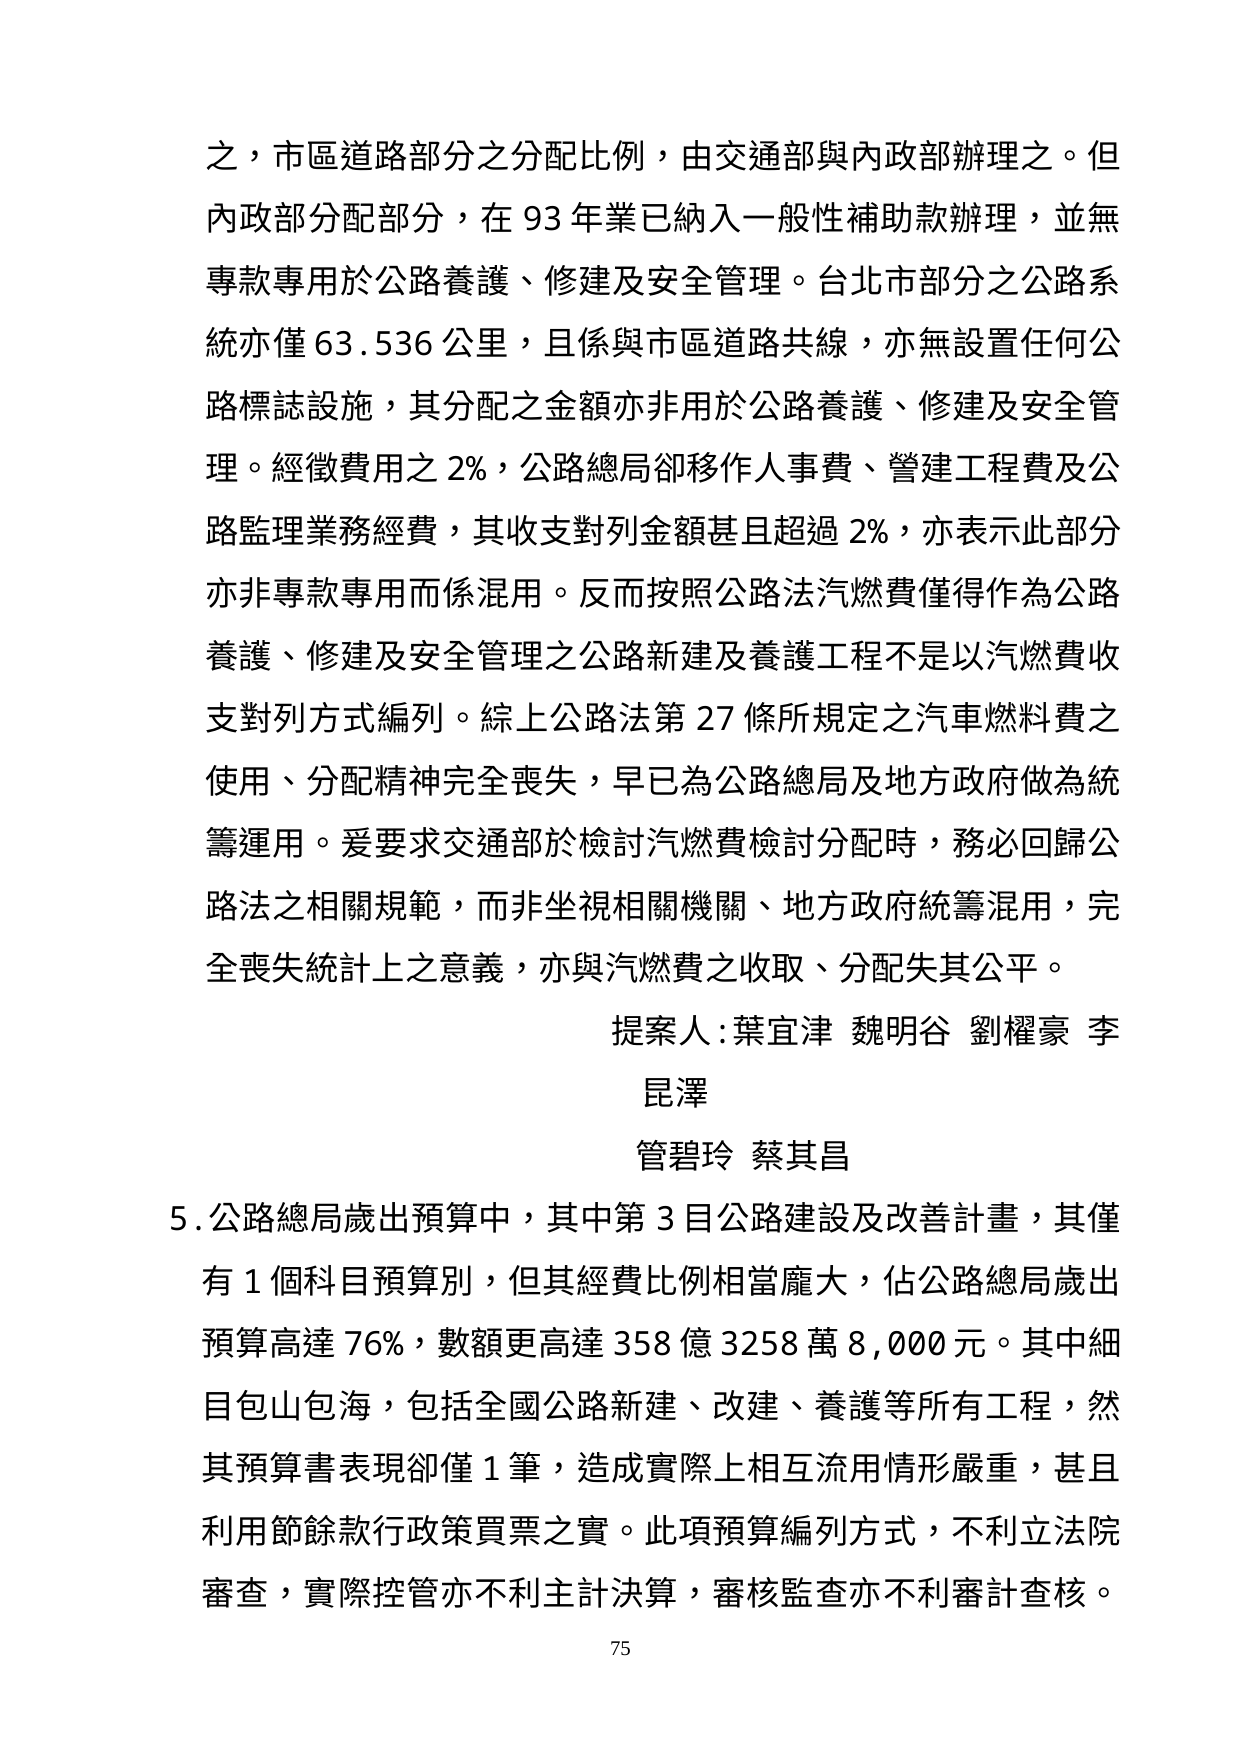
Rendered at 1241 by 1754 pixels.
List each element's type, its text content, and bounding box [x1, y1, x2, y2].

text 提案人:葉宜津 魏明谷 劉櫂豪 李昆澤 [118, 987, 1122, 1112]
text 5.公路總局歲出預算中，其中第3目公路建設及改善計畫，其僅有1個科目預算別，但其經費比例相當龐大，佔公路總局歲出預算高達76%，數額更高達358億3258萬8,000元。其中細目包山包海，包括全國公路新建、改建、養護等所有工程，然其預算書表現卻僅1筆，造成實際上相互流用情形嚴重，甚且利用節餘款行政策買票之實。此項預算編列方式，不利立法院審查，實際控管亦不利主計決算，審核監查亦不利審計查核。 [168, 1175, 1122, 1612]
text 管碧玲 蔡其昌 [635, 1112, 1122, 1175]
text 之，市區道路部分之分配比例，由交通部與內政部辦理之。但內政部分配部分，在93年業已納入一般性補助款辦理，並無專款專用於公路養護、修建及安全管理。台北市部分之公路系統亦僅63.536公里，且係與市區道路共線，亦無設置任何公路標誌設施，其分配之金額亦非用於公路養護、修建及安全管理。經徵費用之2%，公路總局卻移作人事費、謍建工程費及公路監理業務經費，其收支對列金額甚且超過2%，亦表示此部分亦非專款專用而係混用。反而按照公路法汽燃費僅得作為公路養護、修建及安全管理之公路新建及養護工程不是以汽燃費收支對列方式編列。綜上公路法第27條所規定之汽車燃料費之使用、分配精神完全喪失，早已為公路總局及地方政府做為統籌運用。爰要求交通部於檢討汽燃費檢討分配時，務必回歸公路法之相關規範，而非坐視相關機關、地方政府統籌混用，完全喪失統計上之意義，亦與汽燃費之收取、分配失其公平。 [171, 112, 1122, 987]
